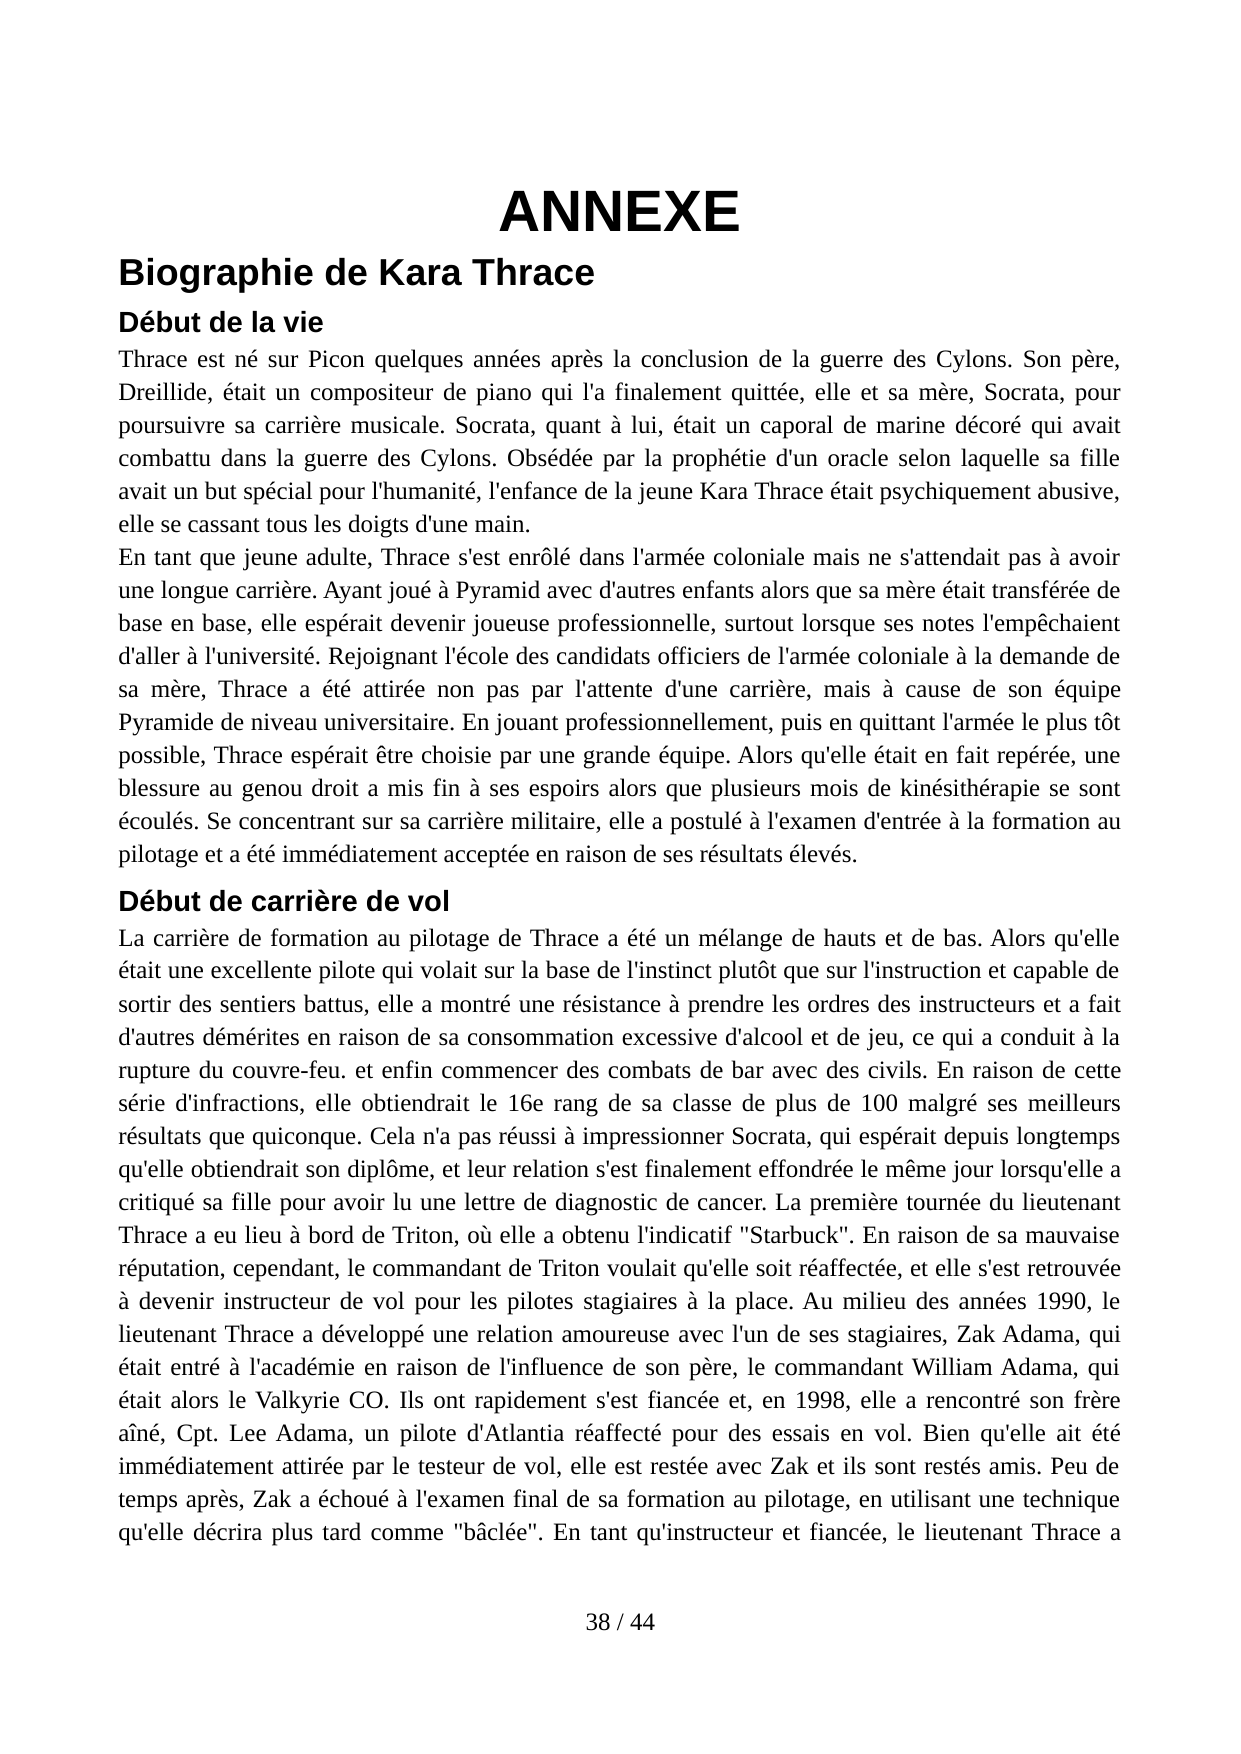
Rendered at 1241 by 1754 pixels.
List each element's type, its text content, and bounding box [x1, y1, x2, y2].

text Début de la vie [118, 305, 1122, 339]
title ANNEXE [118, 176, 1122, 243]
text En tant que jeune adulte, Thrace s'est enrôlé dans l'armée coloniale mais ne s'attendait pas à avoir une longue carrière. Ayant joué à Pyramid avec d'autres enfants alors que sa mère était transférée de base en base, elle espérait devenir joueuse professionnelle, surtout lorsque ses notes l'empêchaient d'aller à l'université. Rejoignant l'école des candidats officiers de l'armée coloniale à la demande de sa mère, Thrace a été attirée non pas par l'attente d'une carrière, mais à cause de son équipe Pyramide de niveau universitaire. En jouant professionnellement, puis en quittant l'armée le plus tôt possible, Thrace espérait être choisie par une grande équipe. Alors qu'elle était en fait repérée, une blessure au genou droit a mis fin à ses espoirs alors que plusieurs mois de kinésithérapie se sont écoulés. Se concentrant sur sa carrière militaire, elle a postulé à l'examen d'entrée à la formation au pilotage et a été immédiatement acceptée en raison de ses résultats élevés. [118, 542, 1122, 868]
text Début de carrière de vol [118, 884, 1122, 918]
text Thrace est né sur Picon quelques années après la conclusion de la guerre des Cylons. Son père, Dreillide, était un compositeur de piano qui l'a finalement quittée, elle et sa mère, Socrata, pour poursuivre sa carrière musicale. Socrata, quant à lui, était un caporal de marine décoré qui avait combattu dans la guerre des Cylons. Obsédée par la prophétie d'un oracle selon laquelle sa fille avait un but spécial pour l'humanité, l'enfance de la jeune Kara Thrace était psychiquement abusive, elle se cassant tous les doigts d'une main. [118, 344, 1122, 538]
text Biographie de Kara Thrace [118, 250, 1122, 293]
text La carrière de formation au pilotage de Thrace a été un mélange de hauts et de bas. Alors qu'elle était une excellente pilote qui volait sur la base de l'instinct plutôt que sur l'instruction et capable de sortir des sentiers battus, elle a montré une résistance à prendre les ordres des instructeurs et a fait d'autres démérites en raison de sa consommation excessive d'alcool et de jeu, ce qui a conduit à la rupture du couvre-feu. et enfin commencer des combats de bar avec des civils. En raison de cette série d'infractions, elle obtiendrait le 16e rang de sa classe de plus de 100 malgré ses meilleurs résultats que quiconque. Cela n'a pas réussi à impressionner Socrata, qui espérait depuis longtemps qu'elle obtiendrait son diplôme, et leur relation s'est finalement effondrée le même jour lorsqu'elle a critiqué sa fille pour avoir lu une lettre de diagnostic de cancer. La première tournée du lieutenant Thrace a eu lieu à bord de Triton, où elle a obtenu l'indicatif "Starbuck". En raison de sa mauvaise réputation, cependant, le commandant de Triton voulait qu'elle soit réaffectée, et elle s'est retrouvée à devenir instructeur de vol pour les pilotes stagiaires à la place. Au milieu des années 1990, le lieutenant Thrace a développé une relation amoureuse avec l'un de ses stagiaires, Zak Adama, qui était entré à l'académie en raison de l'influence de son père, le commandant William Adama, qui était alors le Valkyrie CO. Ils ont rapidement s'est fiancée et, en 1998, elle a rencontré son frère aîné, Cpt. Lee Adama, un pilote d'Atlantia réaffecté pour des essais en vol. Bien qu'elle ait été immédiatement attirée par le testeur de vol, elle est restée avec Zak et ils sont restés amis. Peu de temps après, Zak a échoué à l'examen final de sa formation au pilotage, en utilisant une technique qu'elle décrira plus tard comme "bâclée". En tant qu'instructeur et fiancée, le lieutenant Thrace a [118, 923, 1122, 1546]
